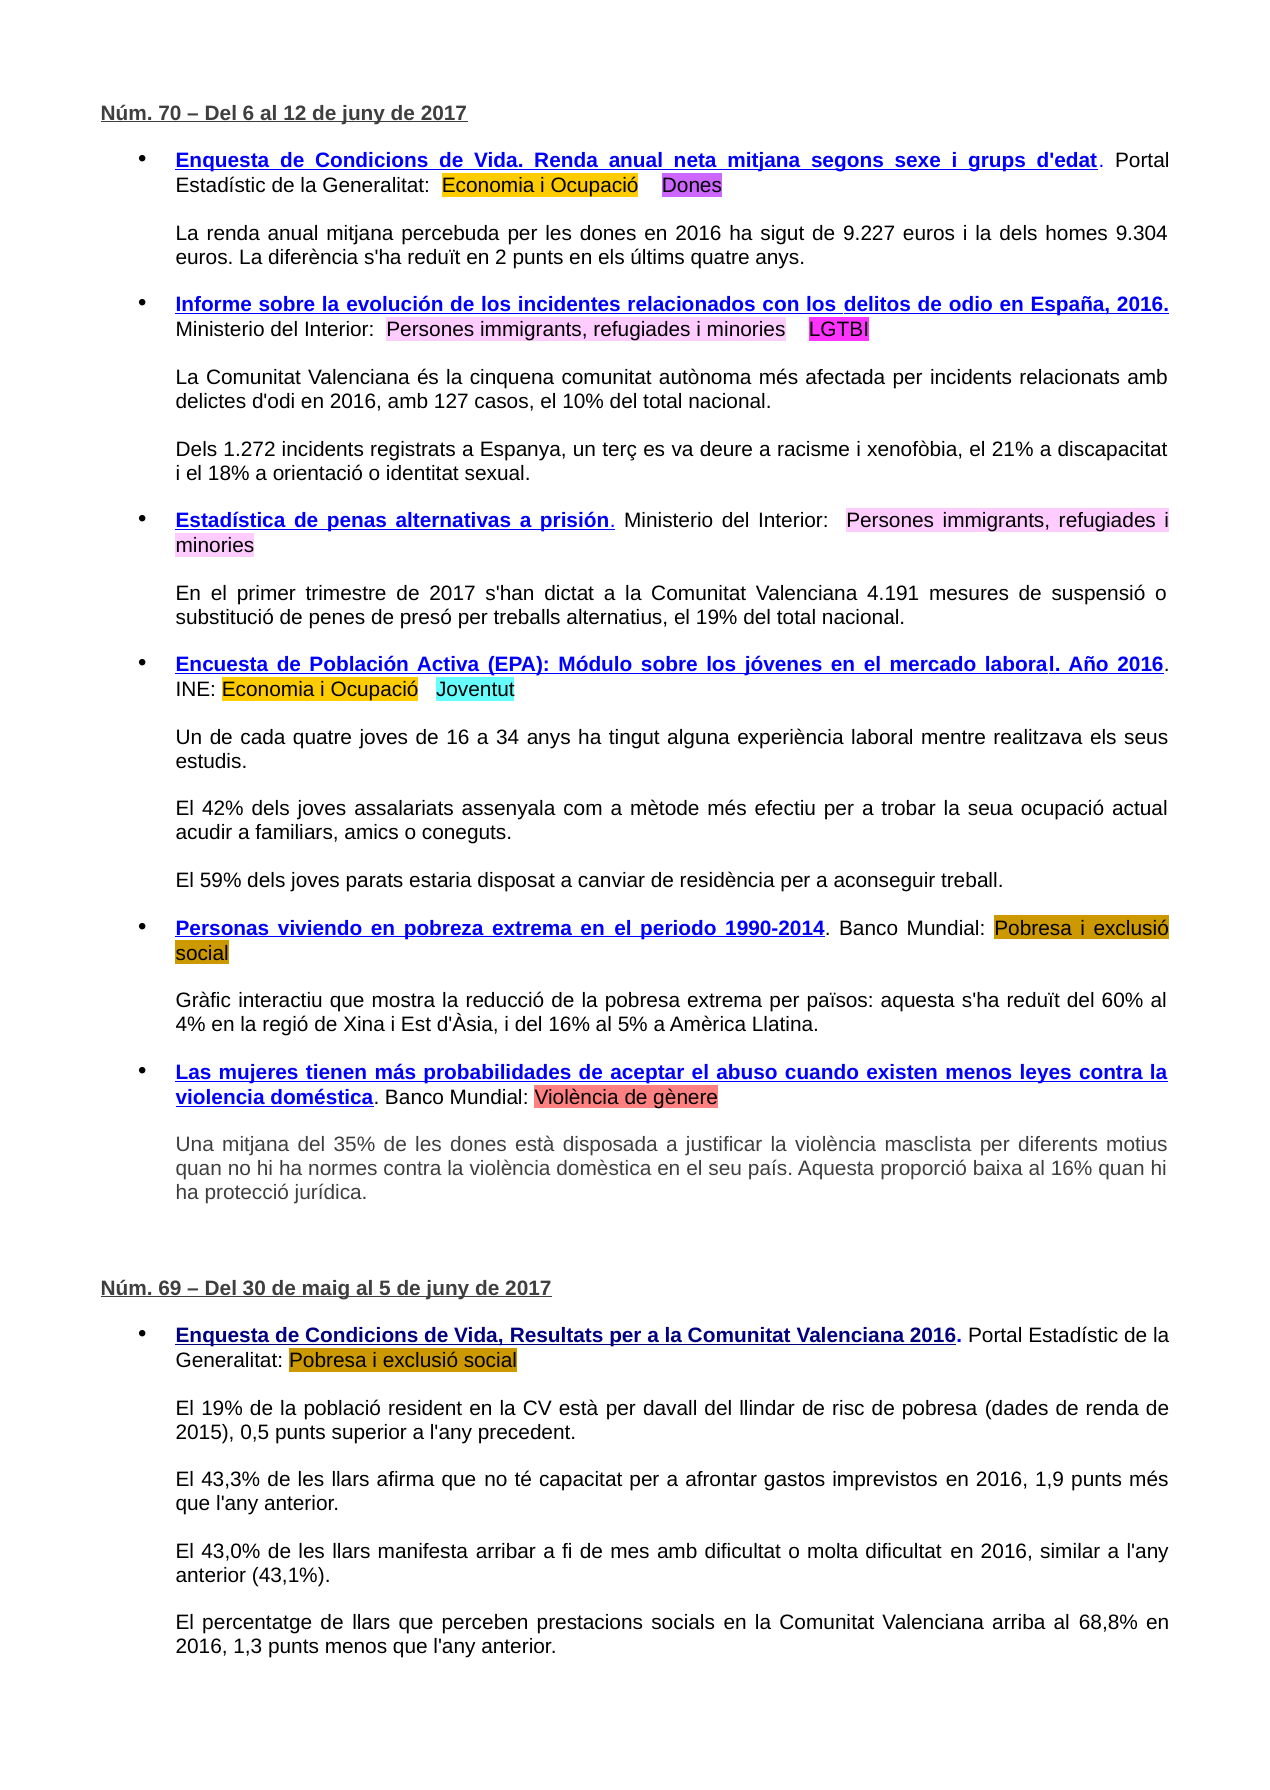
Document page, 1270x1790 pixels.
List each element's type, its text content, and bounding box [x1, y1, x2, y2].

list Personas viviendo en pobreza extrema en el periodo 1990-2014. Banco Mundial: Pobresa i exclusió social [138, 915, 1169, 964]
text Una mitjana del 35% de les dones està disposada a justificar la violència masclista per diferents motius quan no hi ha normes contra la violència domèstica en el seu país. Aquesta proporció baixa al 16% quan hi ha protecció jurídica. [175, 1132, 1169, 1204]
text La renda anual mitjana percebuda per les dones en 2016 ha sigut de 9.227 euros i la dels homes 9.304 euros. La diferència s'ha reduït en 2 punts en els últims quatre anys. [175, 221, 1169, 268]
text Gràfic interactiu que mostra la reducció de la pobresa extrema per països: aquesta s'ha reduït del 60% al 4% en la regió de Xina i Est d'Àsia, i del 16% al 5% a Amèrica Llatina. [175, 988, 1169, 1036]
list Encuesta de Población Activa (EPA): Módulo sobre los jóvenes en el mercado laboral. Año 2016. INE: Economia i Ocupació Joventut [138, 652, 1169, 701]
text El 59% dels joves parats estaria disposat a canviar de residència per a aconseguir treball. [175, 868, 1169, 892]
text El 43,3% de les llars afirma que no té capacitat per a afrontar gastos imprevistos en 2016, 1,9 punts més que l'any anterior. [175, 1467, 1169, 1515]
list Enquesta de Condicions de Vida. Renda anual neta mitjana segons sexe i grups d'edat. Portal Estadístic de la Generalitat: Economia i Ocupació Dones [138, 148, 1169, 197]
text El percentatge de llars que perceben prestacions socials en la Comunitat Valenciana arriba al 68,8% en 2016, 1,3 punts menos que l'any anterior. [175, 1610, 1169, 1658]
text El 43,0% de les llars manifesta arribar a fi de mes amb dificultat o molta dificultat en 2016, similar a l'any anterior (43,1%). [175, 1539, 1169, 1587]
text Dels 1.272 incidents registrats a Espanya, un terç es va deure a racisme i xenofòbia, el 21% a discapacitat i el 18% a orientació o identitat sexual. [175, 436, 1169, 484]
text La Comunitat Valenciana és la cinquena comunitat autònoma més afectada per incidents relacionats amb delictes d'odi en 2016, amb 127 casos, el 10% del total nacional. [175, 365, 1169, 413]
list Las mujeres tienen más probabilidades de aceptar el abuso cuando existen menos leyes contra la violencia doméstica. Banco Mundial: Violència de gènere [138, 1059, 1169, 1108]
list Estadística de penas alternativas a prisión. Ministerio del Interior: Persones immigrants, refugiades i minories [138, 508, 1169, 557]
list Enquesta de Condicions de Vida, Resultats per a la Comunitat Valenciana 2016. Portal Estadístic de la Generalitat: Pobresa i exclusió social [138, 1323, 1169, 1372]
text Núm. 70 – Del 6 al 12 de juny de 2017 [100, 100, 1169, 124]
text El 19% de la població resident en la CV està per davall del llindar de risc de pobresa (dades de renda de 2015), 0,5 punts superior a l'any precedent. [175, 1396, 1169, 1443]
text Núm. 69 – Del 30 de maig al 5 de juny de 2017 [100, 1275, 1169, 1299]
text Un de cada quatre joves de 16 a 34 anys ha tingut alguna experiència laboral mentre realitzava els seus estudis. [175, 725, 1169, 773]
list Informe sobre la evolución de los incidentes relacionados con los delitos de odio en España, 2016. Ministerio del Interior: Persones immigrants, refugiades i minories LGTBI [138, 292, 1169, 341]
text El 42% dels joves assalariats assenyala com a mètode més efectiu per a trobar la seua ocupació actual acudir a familiars, amics o coneguts. [175, 796, 1169, 844]
text En el primer trimestre de 2017 s'han dictat a la Comunitat Valenciana 4.191 mesures de suspensió o substitució de penes de presó per treballs alternatius, el 19% del total nacional. [175, 581, 1169, 628]
